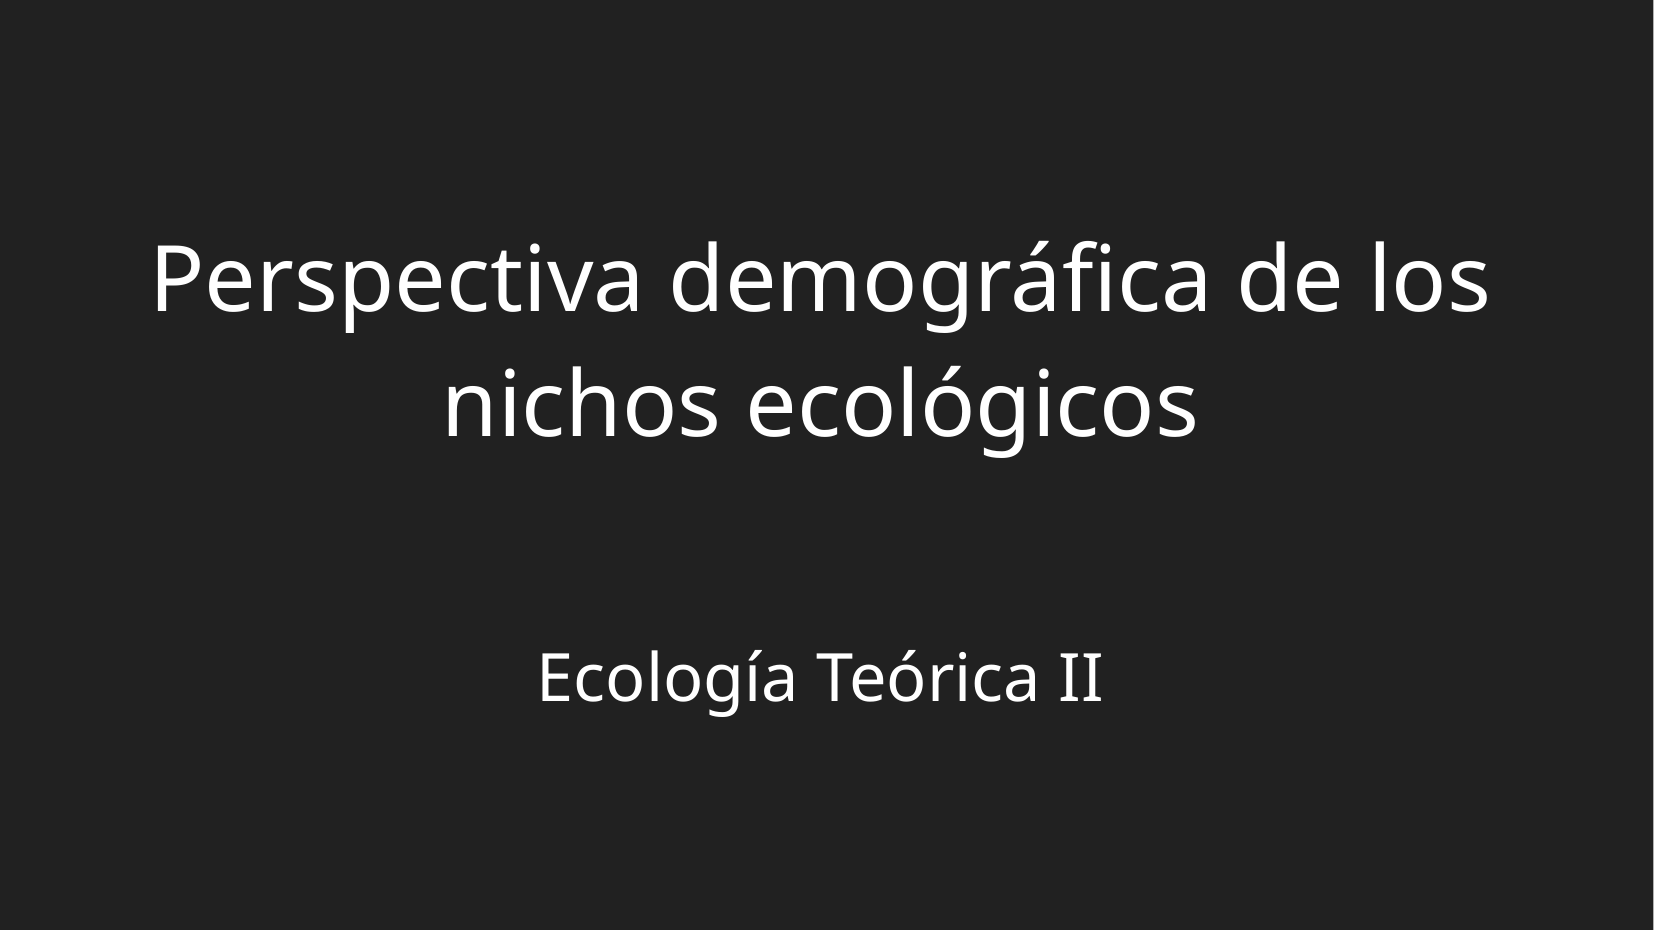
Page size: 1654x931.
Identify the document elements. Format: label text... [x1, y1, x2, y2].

title Perspectiva demográfica de los nichos ecológicos [76, 228, 1565, 449]
subtitle Ecología Teórica II [76, 583, 1565, 768]
